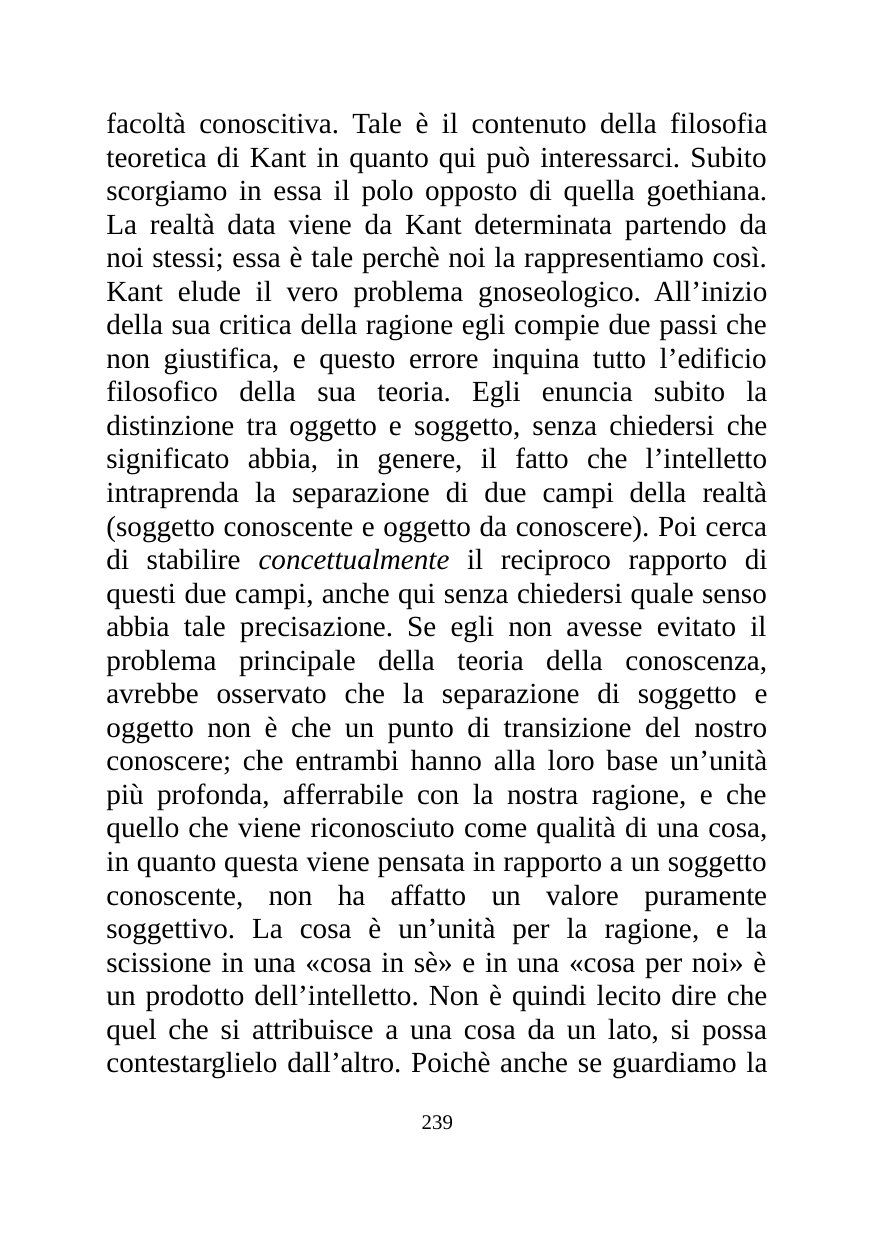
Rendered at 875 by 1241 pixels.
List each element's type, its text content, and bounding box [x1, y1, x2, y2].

text facoltà conoscitiva. Tale è il contenuto della filosofia teoretica di Kant in quanto qui può interessarci. Subito scorgiamo in essa il polo opposto di quella goethiana. La realtà data viene da Kant determinata partendo da noi stessi; essa è tale perchè noi la rappresentiamo così. Kant elude il vero problema gnoseologico. All’inizio della sua critica della ragione egli compie due passi che non giustifica, e questo errore inquina tutto l’edificio filosofico della sua teoria. Egli enuncia subito la distinzione tra oggetto e soggetto, senza chiedersi che significato abbia, in genere, il fatto che l’intelletto intraprenda la separazione di due campi della realtà (soggetto conoscente e oggetto da conoscere). Poi cerca di stabilire concettualmente il reciproco rapporto di questi due campi, anche qui senza chiedersi quale senso abbia tale precisazione. Se egli non avesse evitato il problema principale della teoria della conoscenza, avrebbe osservato che la separazione di soggetto e oggetto non è che un punto di transizione del nostro conoscere; che entrambi hanno alla loro base un’unità più profonda, afferrabile con la nostra ragione, e che quello che viene riconosciuto come qualità di una cosa, in quanto questa viene pensata in rapporto a un soggetto conoscente, non ha affatto un valore puramente soggettivo. La cosa è un’unità per la ragione, e la scissione in una «cosa in sè» e in una «cosa per noi» è un prodotto dell’intelletto. Non è quindi lecito dire che quel che si attribuisce a una cosa da un lato, si possa contestarglielo dall’altro. Poichè anche se guardiamo la [106, 106, 768, 1079]
